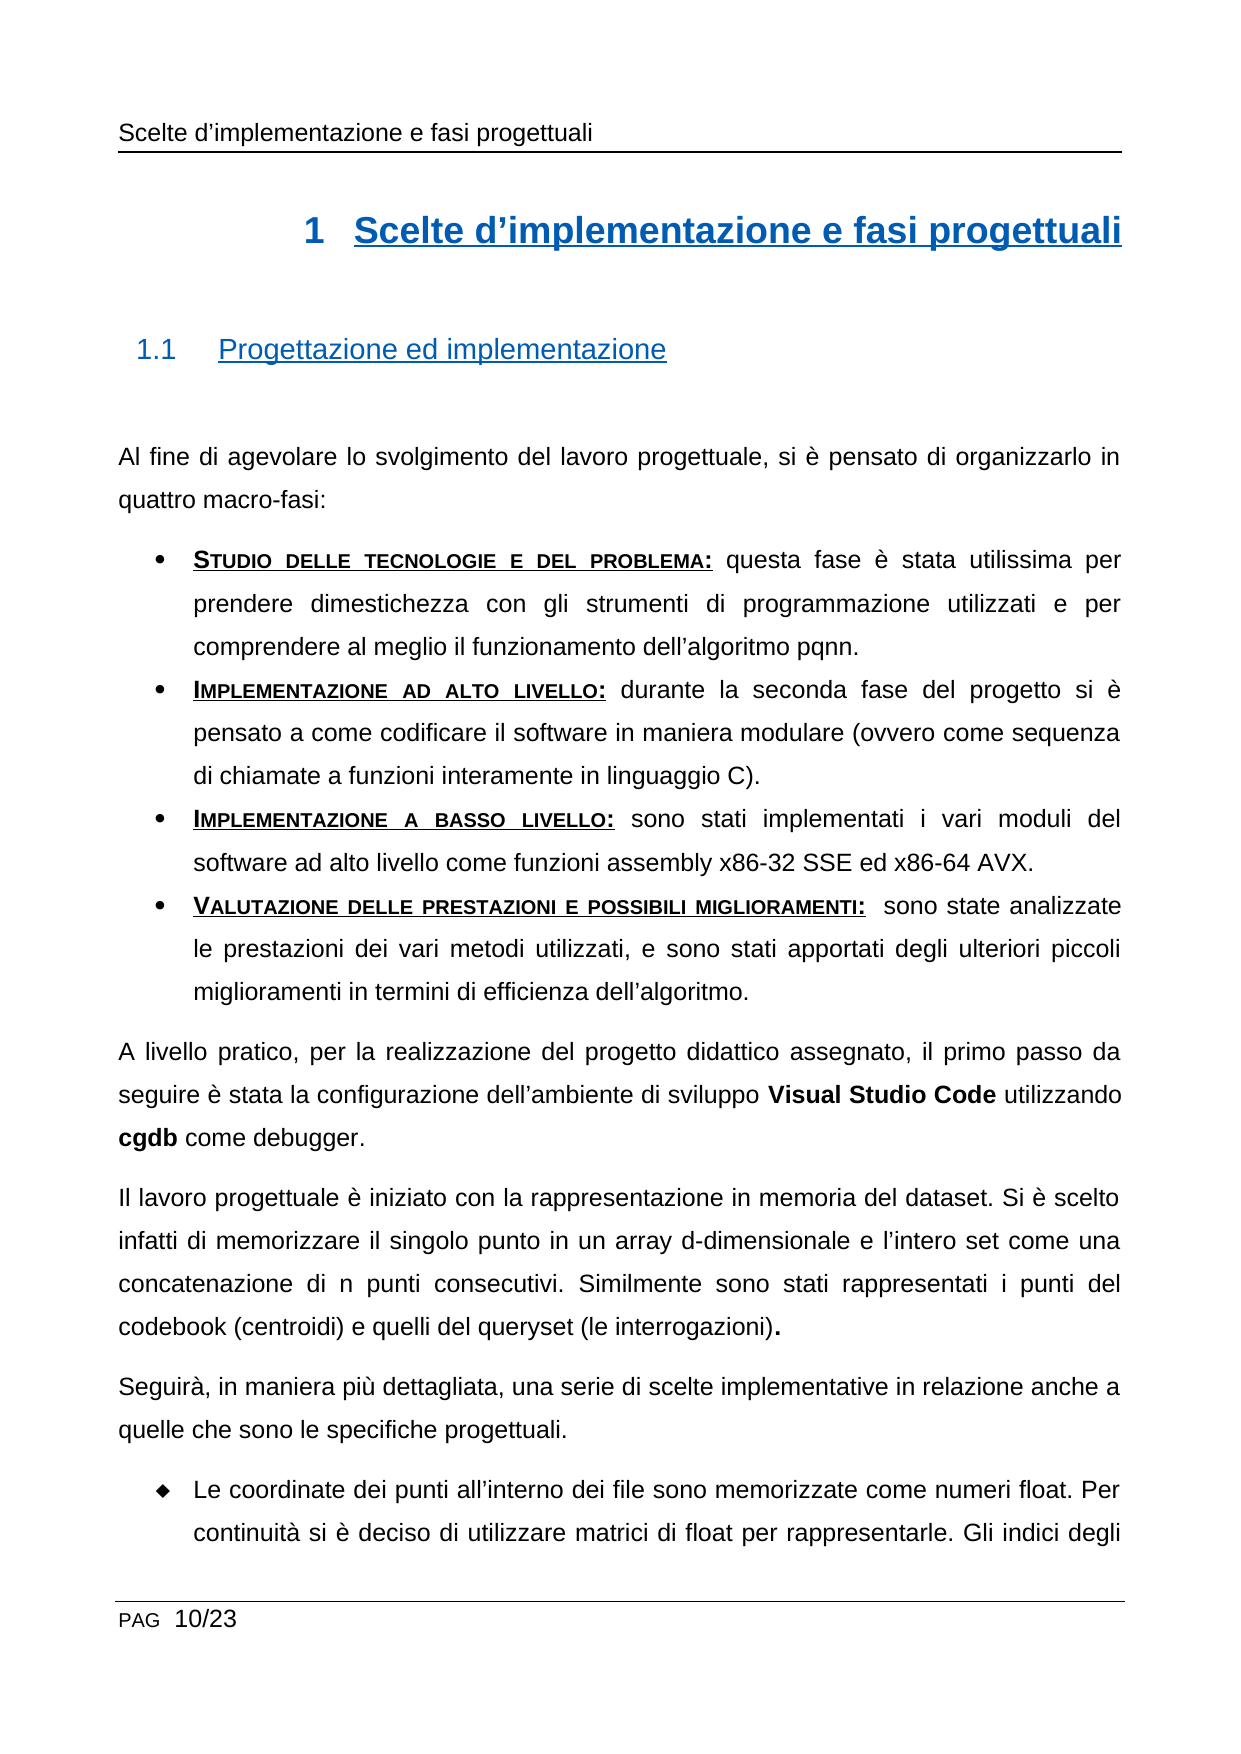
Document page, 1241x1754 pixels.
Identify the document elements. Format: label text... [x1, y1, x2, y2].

subtitle Progettazione ed implementazione [118, 332, 1122, 366]
text A livello pratico, per la realizzazione del progetto didattico assegnato, il primo passo da seguire è stata la configurazione dell’ambiente di sviluppo Visual Studio Code utilizzando cgdb come debugger. [118, 1037, 1122, 1152]
text Il lavoro progettuale è iniziato con la rappresentazione in memoria del dataset. Si è scelto infatti di memorizzare il singolo punto in un array d-dimensionale e l’intero set come una concatenazione di n punti consecutivi. Similmente sono stati rappresentati i punti del codebook (centroidi) e quelli del queryset (le interrogazioni). [118, 1183, 1122, 1341]
list Le coordinate dei punti all’interno dei file sono memorizzate come numeri float. Per continuità si è deciso di utilizzare matrici di float per rappresentarle. Gli indici degli [156, 1475, 1122, 1547]
list Valutazione delle prestazioni e possibili miglioramenti: sono state analizzate le prestazioni dei vari metodi utilizzati, e sono stati apportati degli ulteriori piccoli miglioramenti in termini di efficienza dell’algoritmo. [156, 891, 1122, 1006]
text Al fine di agevolare lo svolgimento del lavoro progettuale, si è pensato di organizzarlo in quattro macro-fasi: [118, 442, 1122, 514]
subtitle Scelte d’implementazione e fasi progettuali [118, 208, 1122, 251]
list Studio delle tecnologie e del problema: questa fase è stata utilissima per prendere dimestichezza con gli strumenti di programmazione utilizzati e per comprendere al meglio il funzionamento dell’algoritmo pqnn. [156, 545, 1122, 660]
list Implementazione a basso livello: sono stati implementati i vari moduli del software ad alto livello come funzioni assembly x86-32 SSE ed x86-64 AVX. [156, 804, 1122, 876]
text Seguirà, in maniera più dettagliata, una serie di scelte implementative in relazione anche a quelle che sono le specifiche progettuali. [118, 1372, 1122, 1444]
list Implementazione ad alto livello: durante la seconda fase del progetto si è pensato a come codificare il software in maniera modulare (ovvero come sequenza di chiamate a funzioni interamente in linguaggio C). [156, 675, 1122, 790]
